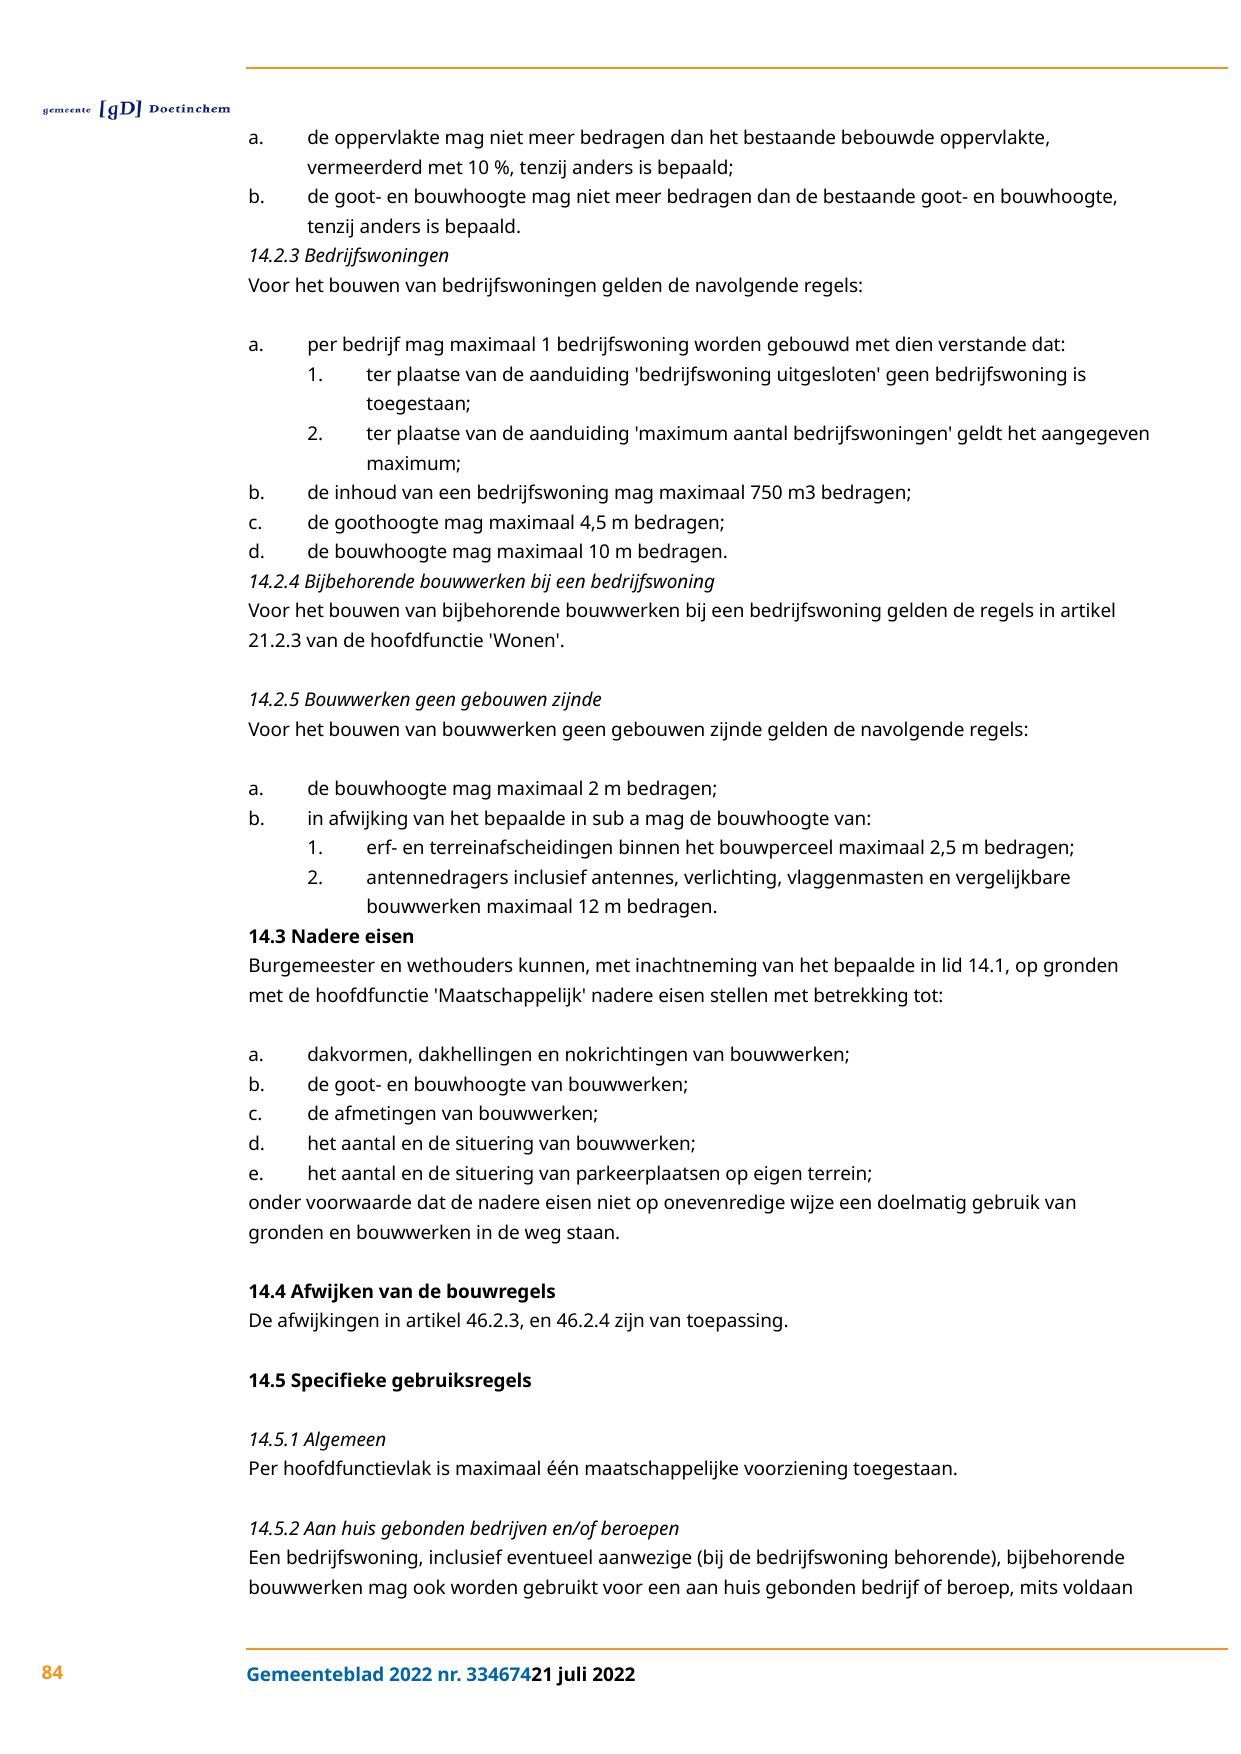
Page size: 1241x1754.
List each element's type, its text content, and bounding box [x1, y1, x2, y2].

list de bouwhoogte mag maximaal 2 m bedragen; [248, 775, 1152, 801]
text Per hoofdfunctievlak is maximaal één maatschappelijke voorziening toegestaan. [248, 1456, 1152, 1481]
text onder voorwaarde dat de nadere eisen niet op onevenredige wijze een doelmatig gebruik van gronden en bouwwerken in de weg staan. [248, 1189, 1152, 1245]
picture [41, 47, 231, 172]
list de goot- en bouwhoogte mag niet meer bedragen dan de bestaande goot- en bouwhoogte, tenzij anders is bepaald. [248, 183, 1152, 239]
text Burgemeester en wethouders kunnen, met inachtneming van het bepaalde in lid 14.1, op gronden met de hoofdfunctie 'Maatschappelijk' nadere eisen stellen met betrekking tot: [248, 953, 1152, 1008]
list erf- en terreinafscheidingen binnen het bouwperceel maximaal 2,5 m bedragen; [307, 834, 1152, 860]
text 14.2.5 Bouwwerken geen gebouwen zijnde [248, 686, 1152, 712]
list het aantal en de situering van bouwwerken; [248, 1130, 1152, 1156]
text Voor het bouwen van bouwwerken geen gebouwen zijnde gelden de navolgende regels: [248, 716, 1152, 742]
list in afwijking van het bepaalde in sub a mag de bouwhoogte van: [248, 805, 1152, 831]
list de goothoogte mag maximaal 4,5 m bedragen; [248, 509, 1152, 535]
text Voor het bouwen van bijbehorende bouwwerken bij een bedrijfswoning gelden de regels in artikel 21.2.3 van de hoofdfunctie 'Wonen'. [248, 598, 1152, 653]
list het aantal en de situering van parkeerplaatsen op eigen terrein; [248, 1160, 1152, 1186]
text 14.5 Specifieke gebruiksregels [248, 1367, 1152, 1393]
list ter plaatse van de aanduiding 'bedrijfswoning uitgesloten' geen bedrijfswoning is toegestaan; [307, 361, 1152, 416]
list de goot- en bouwhoogte van bouwwerken; [248, 1071, 1152, 1097]
text Voor het bouwen van bedrijfswoningen gelden de navolgende regels: [248, 272, 1152, 298]
list antennedragers inclusief antennes, verlichting, vlaggenmasten en vergelijkbare bouwwerken maximaal 12 m bedragen. [307, 864, 1152, 919]
list dakvormen, dakhellingen en nokrichtingen van bouwwerken; [248, 1041, 1152, 1067]
list de afmetingen van bouwwerken; [248, 1101, 1152, 1126]
list de oppervlakte mag niet meer bedragen dan het bestaande bebouwde oppervlakte, vermeerderd met 10 %, tenzij anders is bepaald; [248, 124, 1152, 180]
text 14.4 Afwijken van de bouwregels [248, 1278, 1152, 1304]
text De afwijkingen in artikel 46.2.3, en 46.2.4 zijn van toepassing. [248, 1308, 1152, 1333]
text 14.5.1 Algemeen [248, 1426, 1152, 1452]
list de inhoud van een bedrijfswoning mag maximaal 750 m3 bedragen; [248, 479, 1152, 505]
text Een bedrijfswoning, inclusief eventueel aanwezige (bij de bedrijfswoning behorende), bijbehorende bouwwerken mag ook worden gebruikt voor een aan huis gebonden bedrijf of beroep, mits voldaan [248, 1544, 1152, 1600]
text 14.5.2 Aan huis gebonden bedrijven en/of beroepen [248, 1515, 1152, 1541]
text 14.2.3 Bedrijfswoningen [248, 243, 1152, 268]
list per bedrijf mag maximaal 1 bedrijfswoning worden gebouwd met dien verstande dat: [248, 331, 1152, 357]
list de bouwhoogte mag maximaal 10 m bedragen. [248, 538, 1152, 564]
text 14.2.4 Bijbehorende bouwwerken bij een bedrijfswoning [248, 568, 1152, 594]
list ter plaatse van de aanduiding 'maximum aantal bedrijfswoningen' geldt het aangegeven maximum; [307, 420, 1152, 476]
text 14.3 Nadere eisen [248, 923, 1152, 949]
